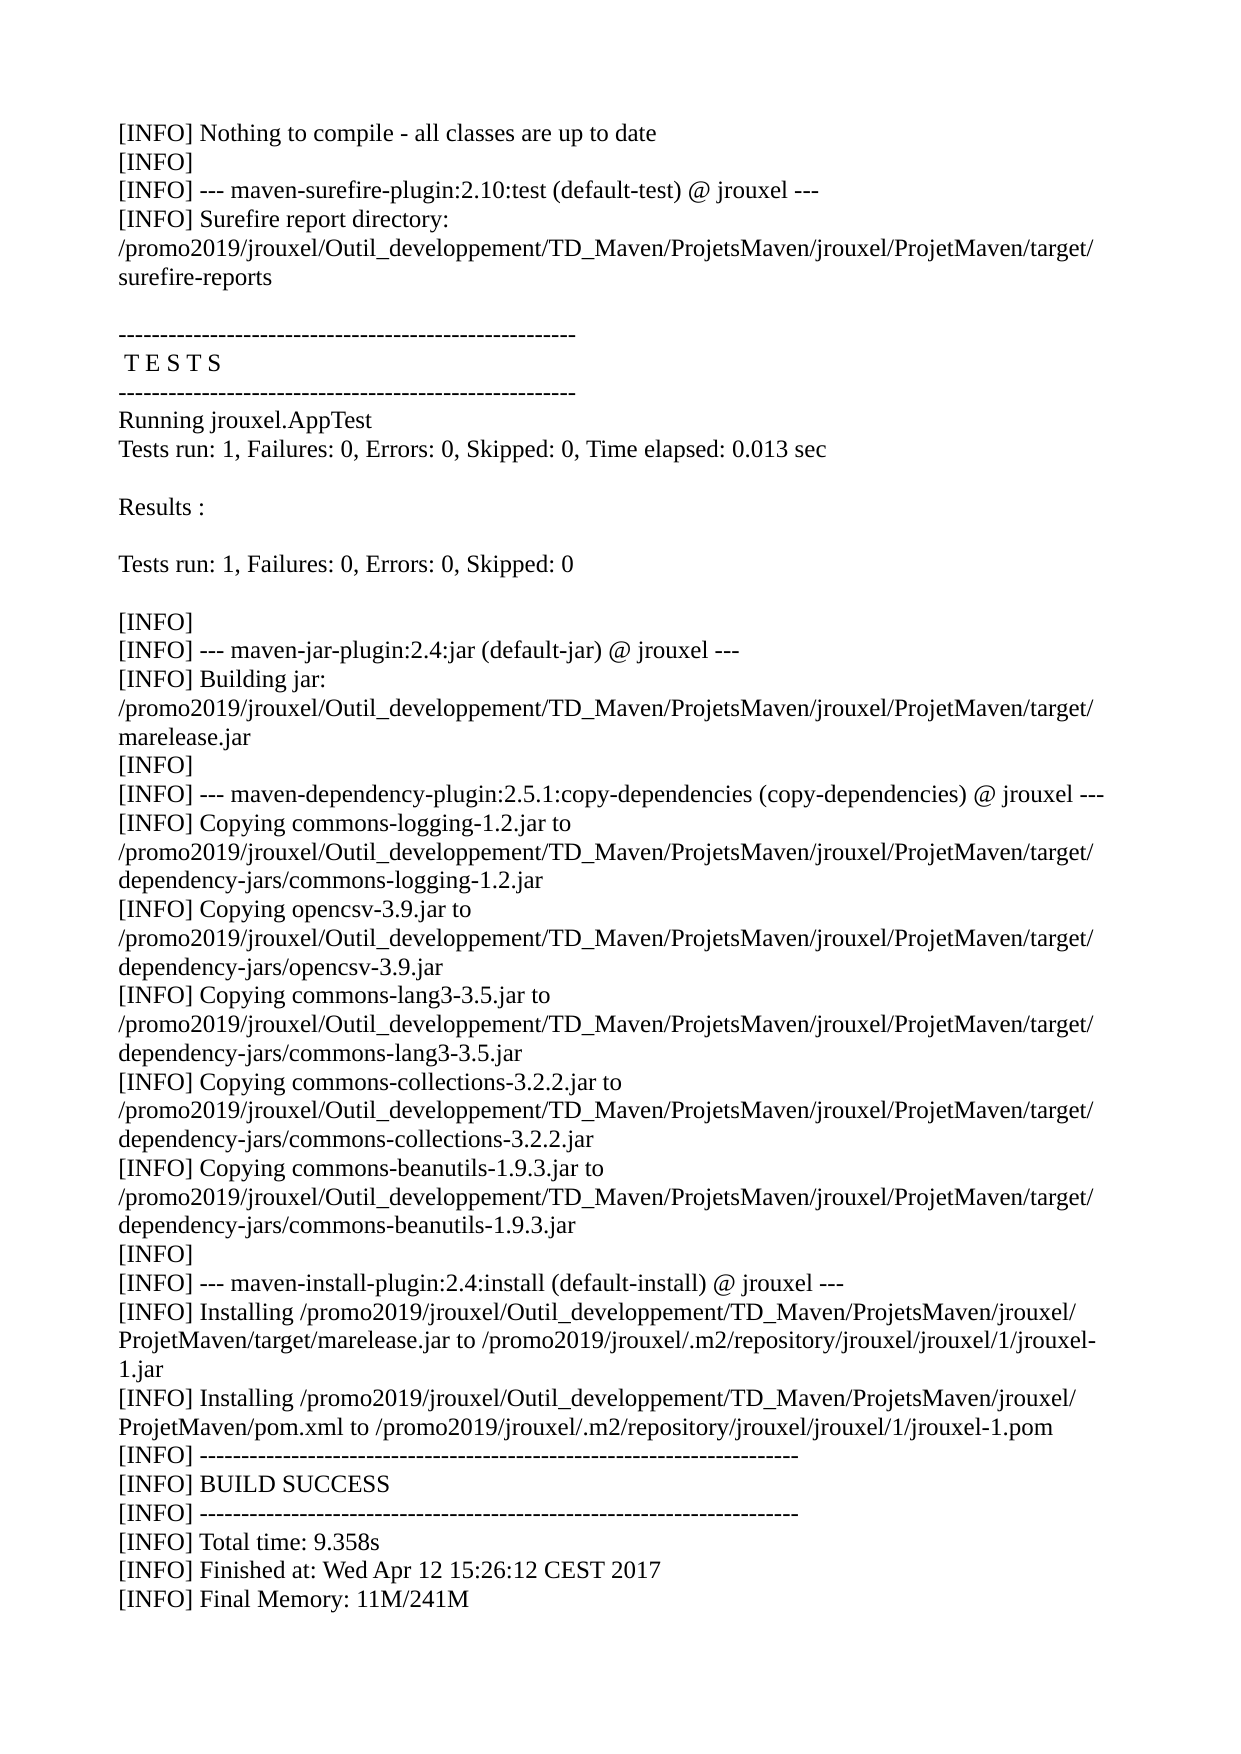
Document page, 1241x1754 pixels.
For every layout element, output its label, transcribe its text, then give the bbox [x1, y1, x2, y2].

text [INFO] [118, 147, 1122, 176]
text [INFO] ------------------------------------------------------------------------ [118, 1441, 1122, 1469]
text [INFO] Final Memory: 11M/241M [118, 1584, 1122, 1613]
text [INFO] [118, 1239, 1122, 1268]
text Results : [118, 492, 1122, 521]
text [INFO] ------------------------------------------------------------------------ [118, 1498, 1122, 1527]
text [INFO] Nothing to compile - all classes are up to date [118, 118, 1122, 147]
text [INFO] BUILD SUCCESS [118, 1469, 1122, 1498]
text [INFO] --- maven-jar-plugin:2.4:jar (default-jar) @ jrouxel --- [118, 636, 1122, 664]
text [INFO] Surefire report directory: /promo2019/jrouxel/Outil_developpement/TD_Maven/ProjetsMaven/jrouxel/ProjetMaven/target/surefire-reports [118, 204, 1122, 291]
text [INFO] Total time: 9.358s [118, 1527, 1122, 1556]
text [INFO] Copying commons-lang3-3.5.jar to /promo2019/jrouxel/Outil_developpement/TD_Maven/ProjetsMaven/jrouxel/ProjetMaven/target/dependency-jars/commons-lang3-3.5.jar [118, 981, 1122, 1067]
text [INFO] Copying commons-logging-1.2.jar to /promo2019/jrouxel/Outil_developpement/TD_Maven/ProjetsMaven/jrouxel/ProjetMaven/target/dependency-jars/commons-logging-1.2.jar [118, 808, 1122, 894]
text ------------------------------------------------------- [118, 377, 1122, 406]
text [INFO] --- maven-dependency-plugin:2.5.1:copy-dependencies (copy-dependencies) @ jrouxel --- [118, 779, 1122, 808]
text [INFO] Copying opencsv-3.9.jar to /promo2019/jrouxel/Outil_developpement/TD_Maven/ProjetsMaven/jrouxel/ProjetMaven/target/dependency-jars/opencsv-3.9.jar [118, 894, 1122, 981]
text [INFO] Installing /promo2019/jrouxel/Outil_developpement/TD_Maven/ProjetsMaven/jrouxel/ProjetMaven/target/marelease.jar to /promo2019/jrouxel/.m2/repository/jrouxel/jrouxel/1/jrouxel-1.jar [118, 1297, 1122, 1383]
text [INFO] Installing /promo2019/jrouxel/Outil_developpement/TD_Maven/ProjetsMaven/jrouxel/ProjetMaven/pom.xml to /promo2019/jrouxel/.m2/repository/jrouxel/jrouxel/1/jrouxel-1.pom [118, 1383, 1122, 1441]
text [INFO] Building jar: /promo2019/jrouxel/Outil_developpement/TD_Maven/ProjetsMaven/jrouxel/ProjetMaven/target/marelease.jar [118, 664, 1122, 751]
text [INFO] Copying commons-collections-3.2.2.jar to /promo2019/jrouxel/Outil_developpement/TD_Maven/ProjetsMaven/jrouxel/ProjetMaven/target/dependency-jars/commons-collections-3.2.2.jar [118, 1067, 1122, 1153]
text [INFO] [118, 607, 1122, 636]
text [INFO] [118, 751, 1122, 779]
text [INFO] --- maven-surefire-plugin:2.10:test (default-test) @ jrouxel --- [118, 176, 1122, 204]
text [INFO] Copying commons-beanutils-1.9.3.jar to /promo2019/jrouxel/Outil_developpement/TD_Maven/ProjetsMaven/jrouxel/ProjetMaven/target/dependency-jars/commons-beanutils-1.9.3.jar [118, 1153, 1122, 1239]
text T E S T S [118, 348, 1122, 377]
text ------------------------------------------------------- [118, 319, 1122, 348]
text Tests run: 1, Failures: 0, Errors: 0, Skipped: 0 [118, 549, 1122, 578]
text [INFO] Finished at: Wed Apr 12 15:26:12 CEST 2017 [118, 1556, 1122, 1584]
text [INFO] --- maven-install-plugin:2.4:install (default-install) @ jrouxel --- [118, 1268, 1122, 1297]
text Running jrouxel.AppTest [118, 406, 1122, 434]
text Tests run: 1, Failures: 0, Errors: 0, Skipped: 0, Time elapsed: 0.013 sec [118, 434, 1122, 463]
